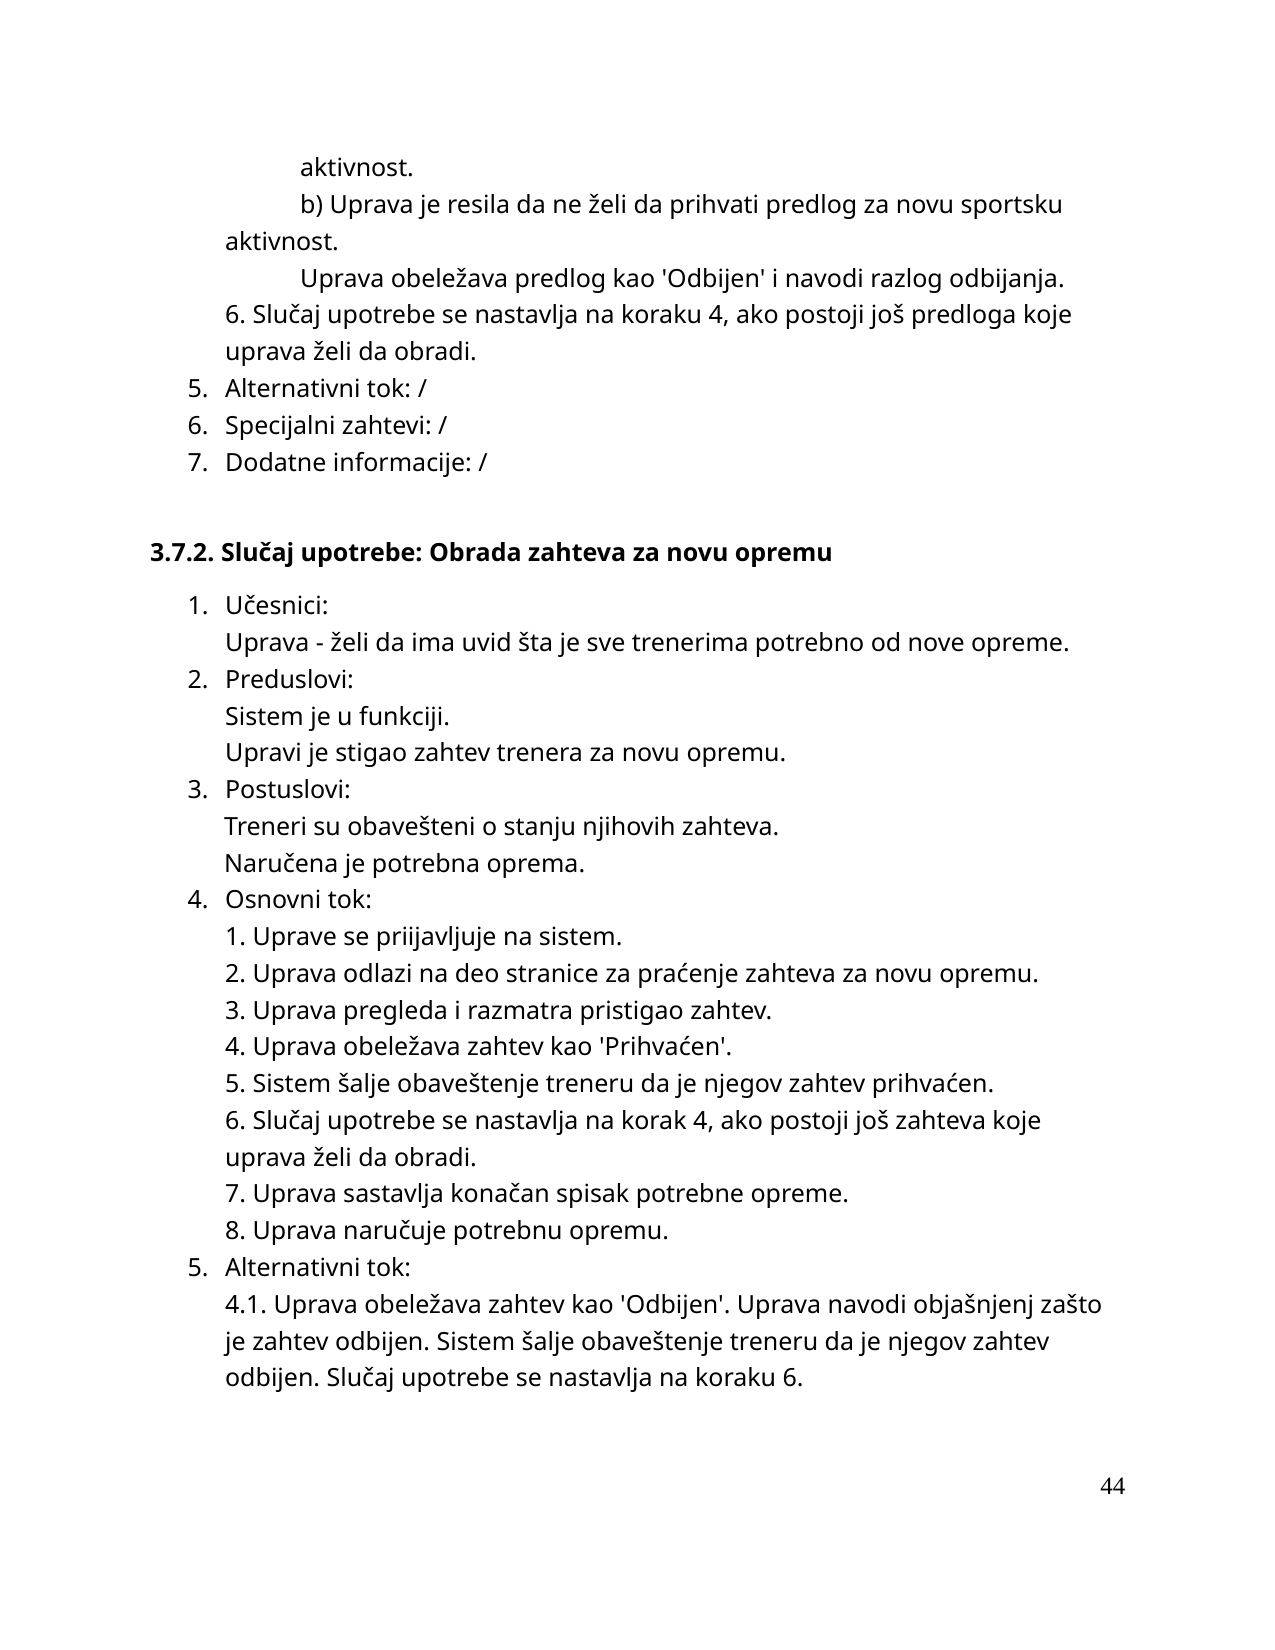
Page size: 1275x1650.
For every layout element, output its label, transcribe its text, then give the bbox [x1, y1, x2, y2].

list Alternativni tok: / [187, 371, 1125, 405]
text 3. Uprava pregleda i razmatra pristigao zahtev. [225, 992, 1125, 1026]
list Sistem je u funkciji. [225, 698, 1125, 732]
list Uprava - želi da ima uvid šta je sve trenerima potrebno od nove opreme. [225, 624, 1125, 659]
list Učesnici: [187, 588, 1125, 622]
text 2. Uprava odlazi na deo stranice za praćenje zahteva za novu opremu. [225, 956, 1125, 989]
text 6. Slučaj upotrebe se nastavlja na korak 4, ako postoji još zahteva koje uprava želi da obradi. [225, 1103, 1125, 1173]
list 4.1. Uprava obeležava zahtev kao 'Odbijen'. Uprava navodi objašnjenj zašto je zahtev odbijen. Sistem šalje obaveštenje treneru da je njegov zahtev odbijen. Slučaj upotrebe se nastavlja na koraku 6. [225, 1286, 1125, 1394]
text 6. Slučaj upotrebe se nastavlja na koraku 4, ako postoji još predloga koje uprava želi da obradi. [225, 297, 1125, 368]
text b) Uprava je resila da ne želi da prihvati predlog za novu sportsku aktivnost. [225, 187, 1125, 258]
text Treneri su obavešteni o stanju njihovih zahteva. [150, 808, 1125, 842]
text aktivnost. [225, 150, 1125, 184]
list Upravi je stigao zahtev trenera za novu opremu. [225, 735, 1125, 769]
text Uprava obeležava predlog kao 'Odbijen' i navodi razlog odbijanja. [225, 260, 1125, 294]
text 4. Uprava obeležava zahtev kao 'Prihvaćen'. [225, 1029, 1125, 1063]
text 3.7.2. Slučaj upotrebe: Obrada zahteva za novu opremu [150, 534, 1125, 568]
list Preduslovi: [187, 661, 1125, 695]
text Naručena je potrebna oprema. [150, 845, 1125, 879]
list Osnovni tok: [187, 882, 1125, 916]
text 5. Sistem šalje obaveštenje treneru da je njegov zahtev prihvaćen. [225, 1066, 1125, 1100]
list Specijalni zahtevi: / [187, 407, 1125, 441]
text 7. Uprava sastavlja konačan spisak potrebne opreme. [225, 1176, 1125, 1210]
text 1. Uprave se priijavljuje na sistem. [225, 919, 1125, 953]
list Postuslovi: [187, 772, 1125, 806]
list Dodatne informacije: / [187, 444, 1125, 478]
list Alternativni tok: [187, 1250, 1125, 1284]
text 8. Uprava naručuje potrebnu opremu. [225, 1213, 1125, 1247]
